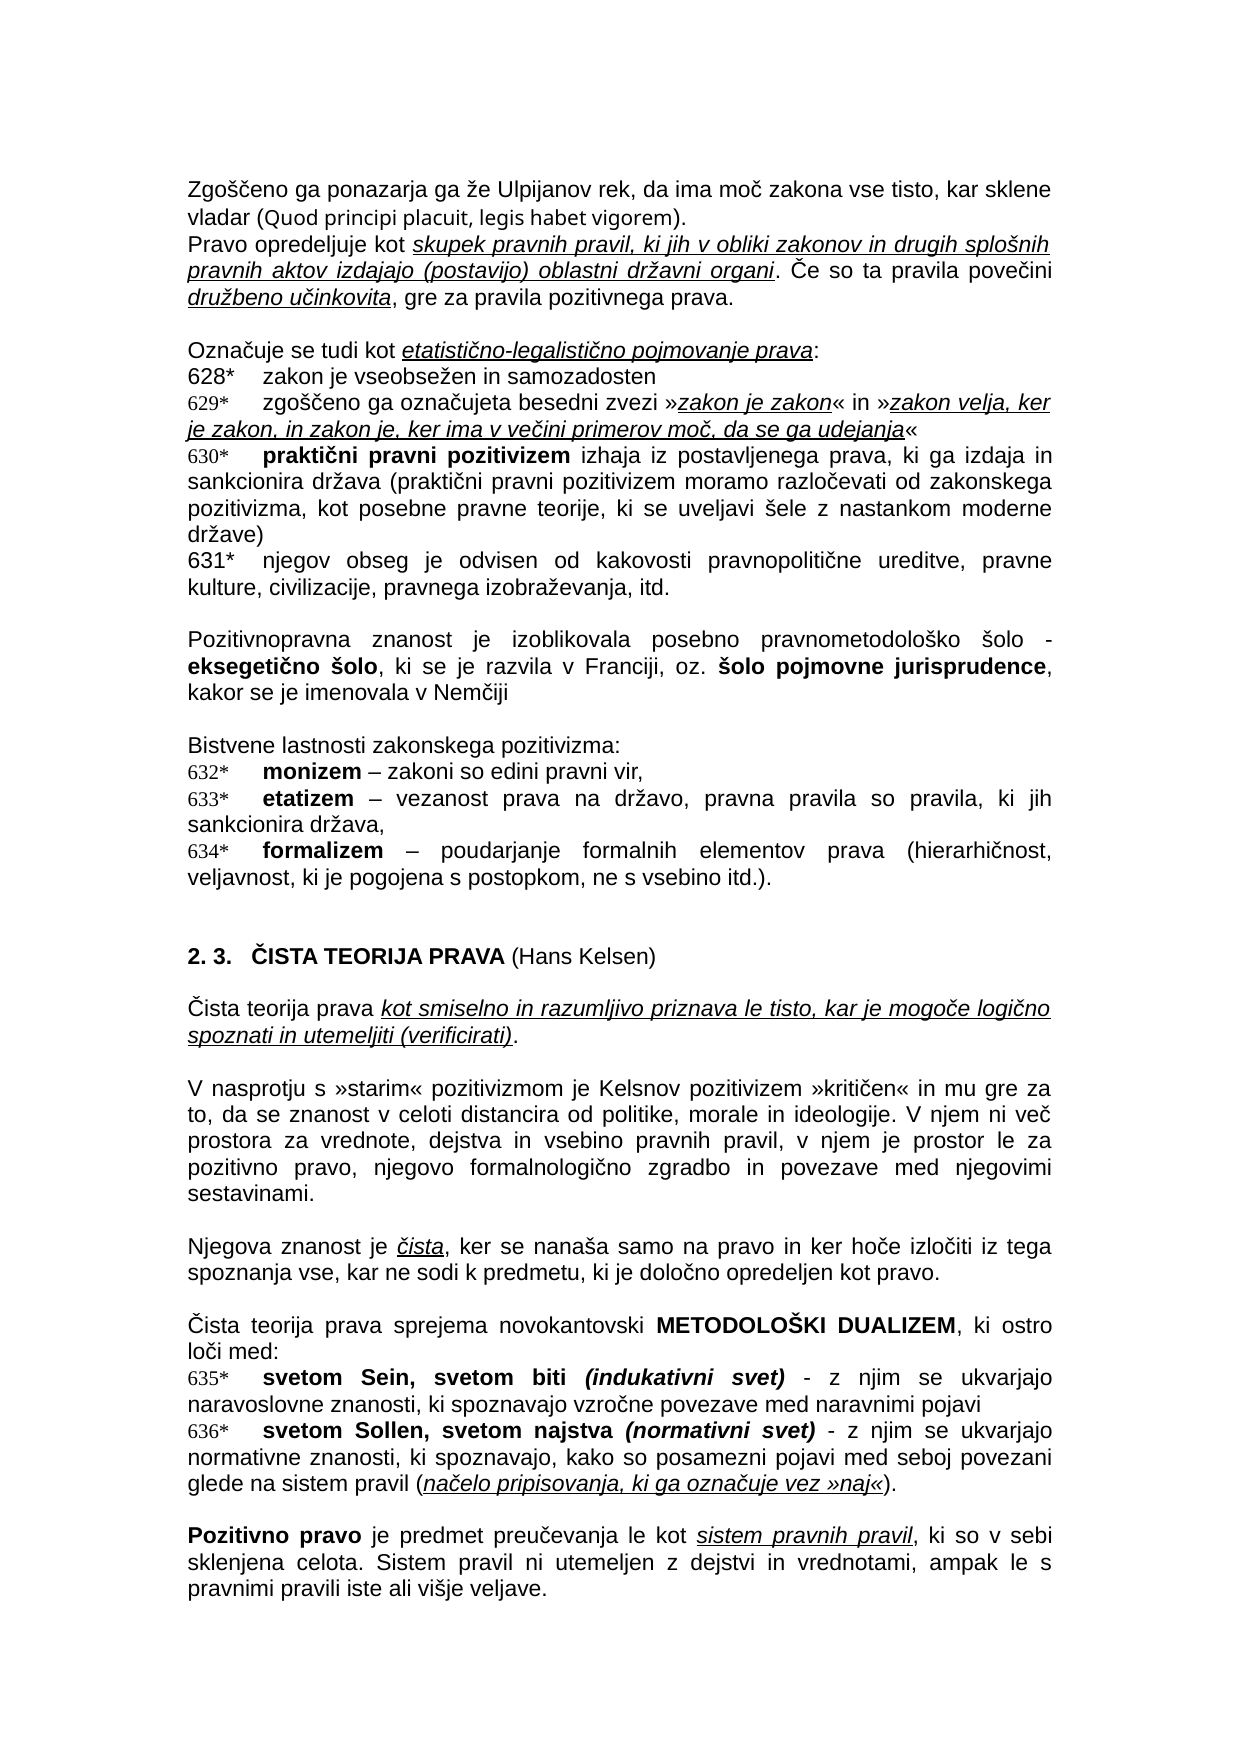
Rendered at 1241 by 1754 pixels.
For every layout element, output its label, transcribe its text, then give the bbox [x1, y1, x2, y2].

text 2. 3. ČISTA TEORIJA PRAVA (Hans Kelsen) [187, 943, 1053, 969]
list njegov obseg je odvisen od kakovosti pravnopolitične ureditve, pravne kulture, civilizacije, pravnega izobraževanja, itd. [187, 547, 1053, 600]
list zgoščeno ga označujeta besedni zvezi »zakon je zakon« in »zakon velja, ker je zakon, in zakon je, ker ima v večini primerov moč, da se ga udejanja« [187, 389, 1053, 442]
text Pravo opredeljuje kot skupek pravnih pravil, ki jih v obliki zakonov in drugih splošnih pravnih aktov izdajajo (postavijo) oblastni državni organi. Če so ta pravila povečini družbeno učinkovita, gre za pravila pozitivnega prava. [187, 231, 1053, 310]
text Zgoščeno ga ponazarja ga že Ulpijanov rek, da ima moč zakona vse tisto, kar sklene vladar (Quod principi placuit, legis habet vigorem). [187, 176, 1053, 231]
text Označuje se tudi kot etatistično-legalistično pojmovanje prava: [187, 337, 1053, 363]
list etatizem – vezanost prava na državo, pravna pravila so pravila, ki jih sankcionira država, [187, 784, 1053, 837]
list svetom Sein, svetom biti (indukativni svet) - z njim se ukvarjajo naravoslovne znanosti, ki spoznavajo vzročne povezave med naravnimi pojavi [187, 1364, 1053, 1417]
text V nasprotju s »starim« pozitivizmom je Kelsnov pozitivizem »kritičen« in mu gre za to, da se znanost v celoti distancira od politike, morale in ideologije. V njem ni več prostora za vrednote, dejstva in vsebino pravnih pravil, v njem je prostor le za pozitivno pravo, njegovo formalnologično zgradbo in povezave med njegovimi sestavinami. [187, 1074, 1053, 1206]
list formalizem – poudarjanje formalnih elementov prava (hierarhičnost, veljavnost, ki je pogojena s postopkom, ne s vsebino itd.). [187, 837, 1053, 890]
text Čista teorija prava sprejema novokantovski METODOLOŠKI DUALIZEM, ki ostro loči med: [187, 1312, 1053, 1364]
text Čista teorija prava kot smiselno in razumljivo priznava le tisto, kar je mogoče logično spoznati in utemeljiti (verificirati). [187, 995, 1053, 1048]
list monizem – zakoni so edini pravni vir, [187, 758, 1053, 784]
text Pozitivnopravna znanost je izoblikovala posebno pravnometodološko šolo - eksegetično šolo, ki se je razvila v Franciji, oz. šolo pojmovne jurisprudence, kakor se je imenovala v Nemčiji [187, 626, 1053, 706]
text Njegova znanost je čista, ker se nanaša samo na pravo in ker hoče izločiti iz tega spoznanja vse, kar ne sodi k predmetu, ki je določno opredeljen kot pravo. [187, 1233, 1053, 1285]
text Bistvene lastnosti zakonskega pozitivizma: [187, 732, 1053, 758]
list zakon je vseobsežen in samozadosten [187, 363, 1053, 389]
list svetom Sollen, svetom najstva (normativni svet) - z njim se ukvarjajo normativne znanosti, ki spoznavajo, kako so posamezni pojavi med seboj povezani glede na sistem pravil (načelo pripisovanja, ki ga označuje vez »naj«). [187, 1417, 1053, 1496]
list praktični pravni pozitivizem izhaja iz postavljenega prava, ki ga izdaja in sankcionira država (praktični pravni pozitivizem moramo razločevati od zakonskega pozitivizma, kot posebne pravne teorije, ki se uveljavi šele z nastankom moderne države) [187, 442, 1053, 547]
text Pozitivno pravo je predmet preučevanja le kot sistem pravnih pravil, ki so v sebi sklenjena celota. Sistem pravil ni utemeljen z dejstvi in vrednotami, ampak le s pravnimi pravili iste ali višje veljave. [187, 1522, 1053, 1602]
